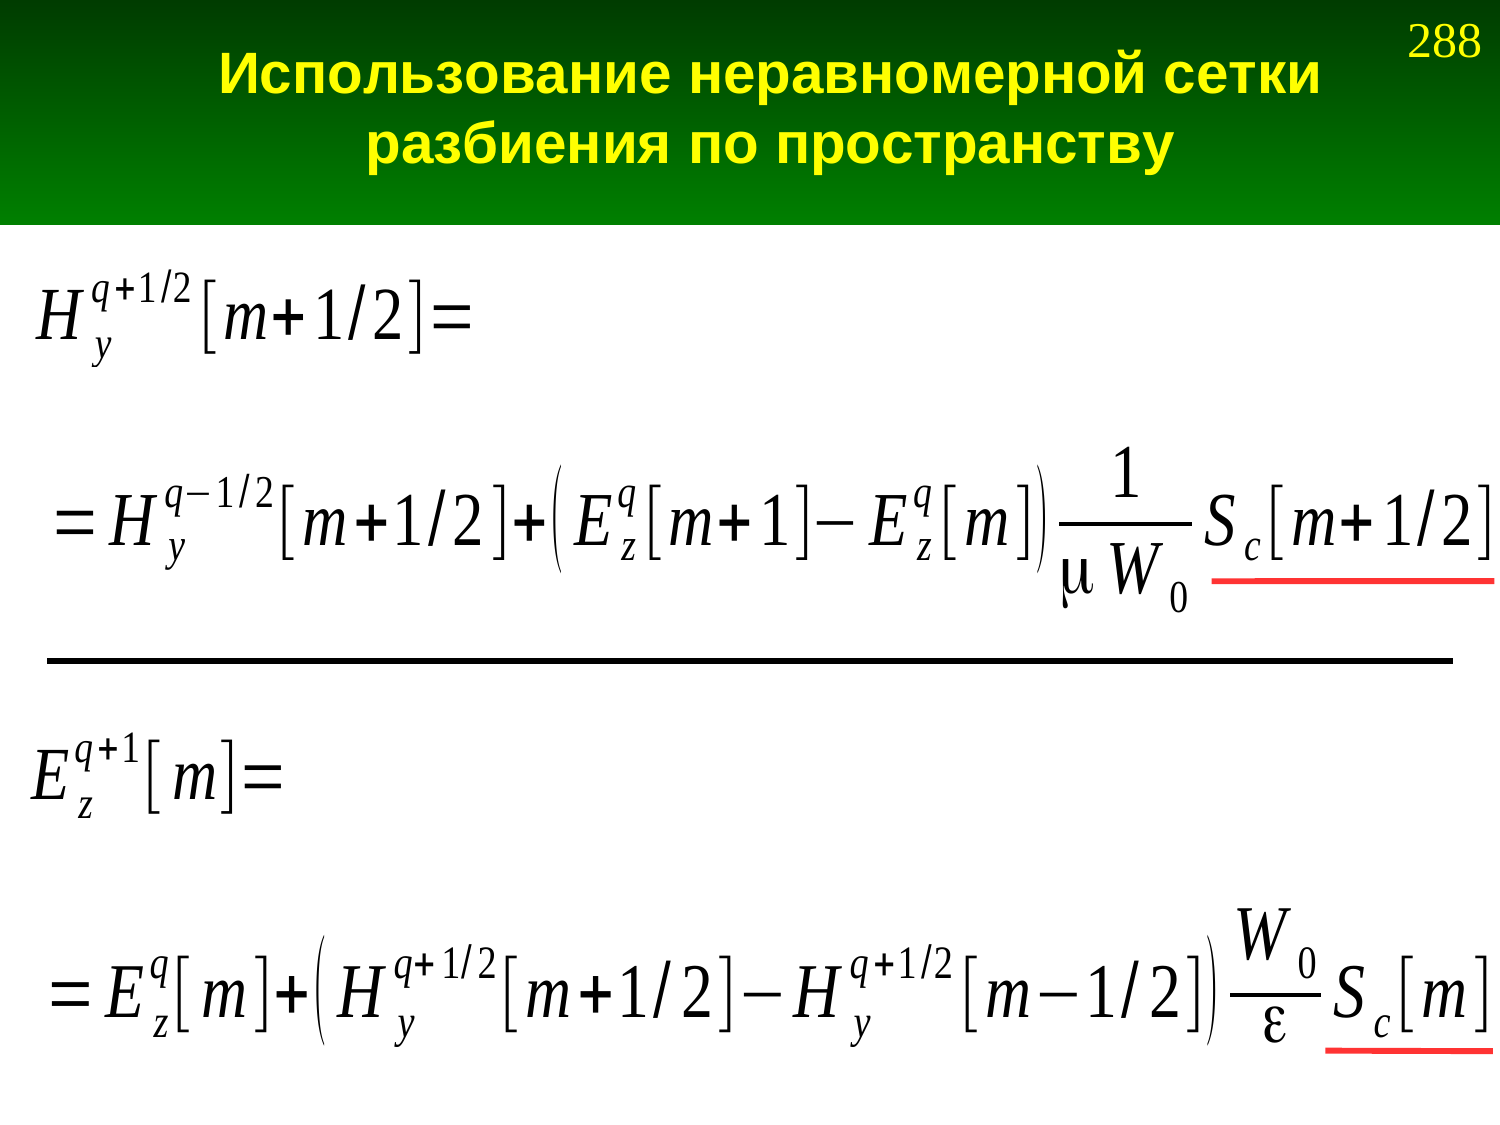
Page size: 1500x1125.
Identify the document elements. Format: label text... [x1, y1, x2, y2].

title Использование неравномерной сетки разбиения по пространству [100, 7, 1441, 204]
chart [16, 259, 494, 367]
chart [11, 719, 305, 827]
chart [34, 431, 1500, 624]
chart [29, 891, 1500, 1051]
